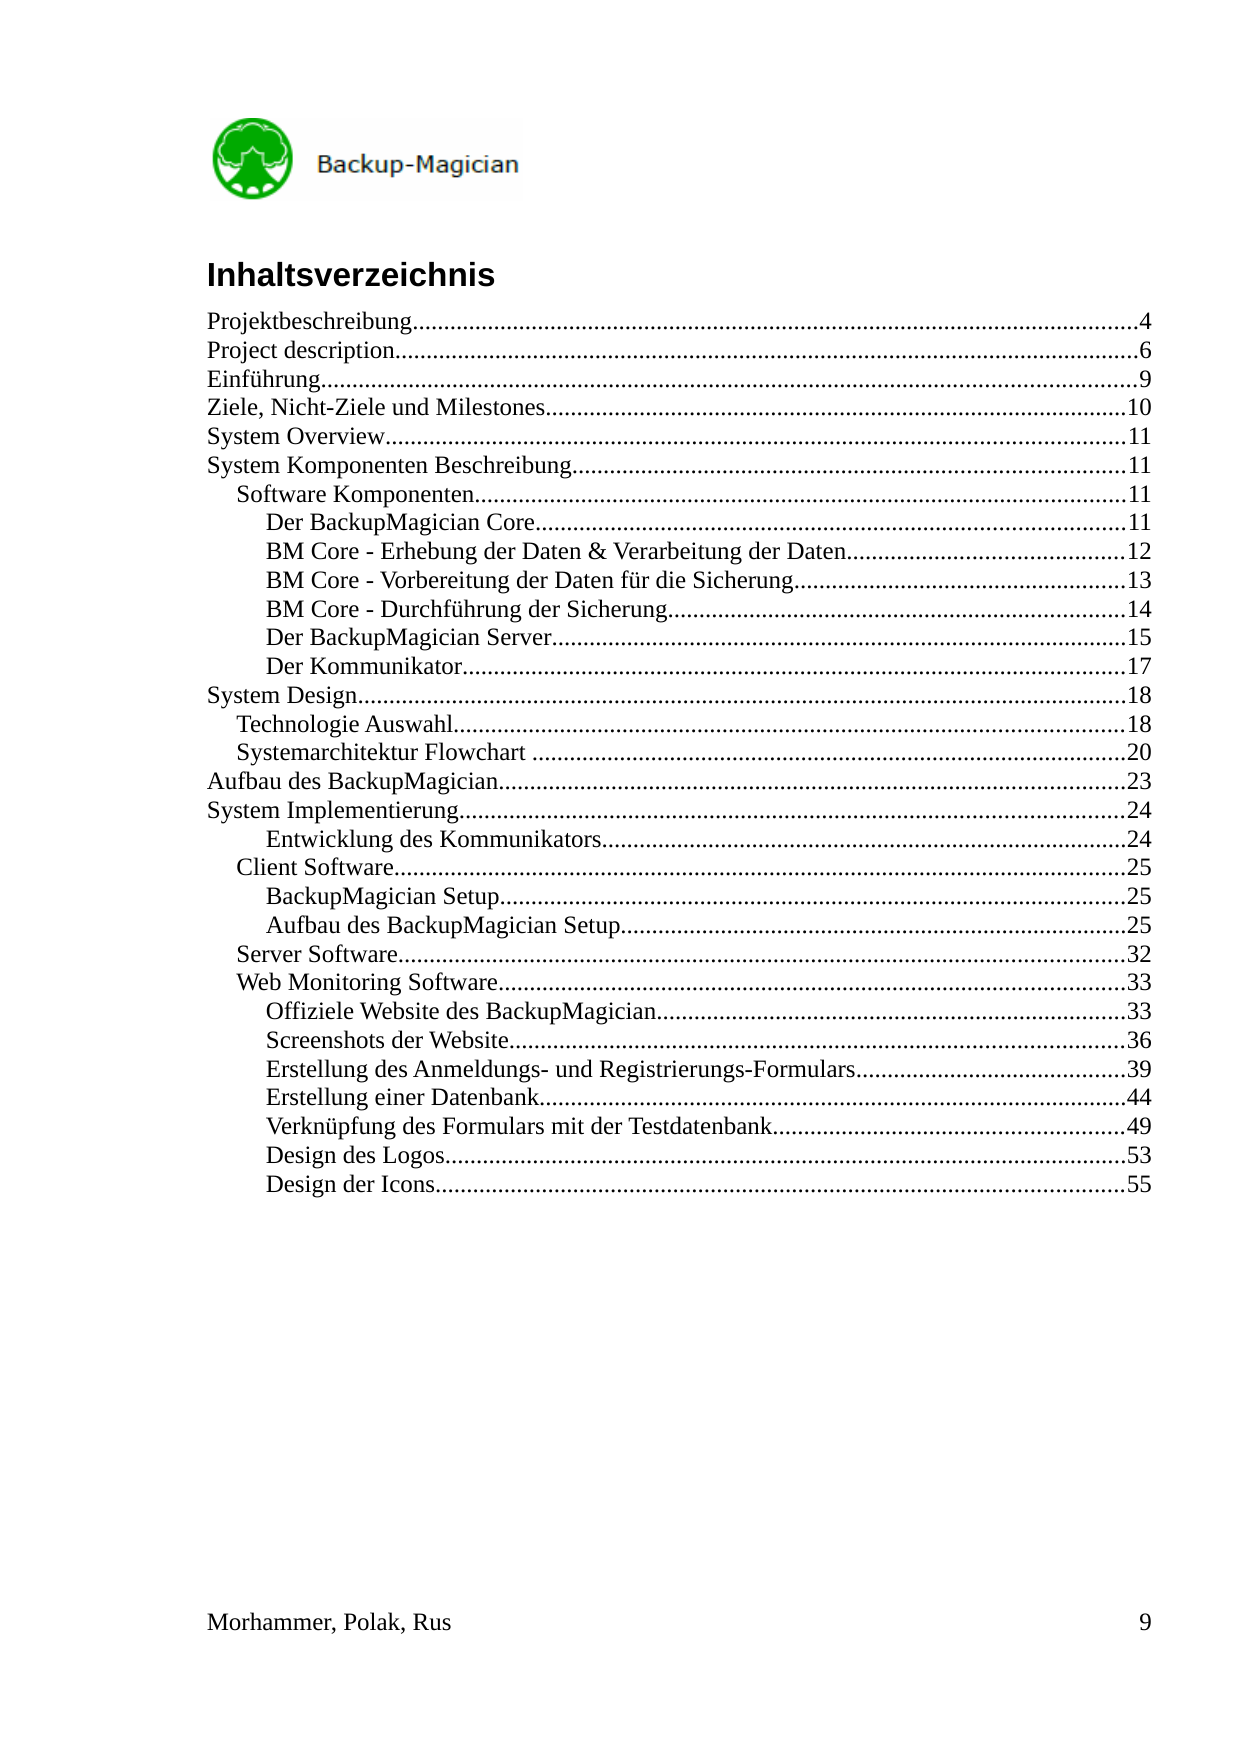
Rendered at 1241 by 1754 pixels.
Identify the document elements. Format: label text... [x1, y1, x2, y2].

text Aufbau des BackupMagician Setup 25 [266, 910, 1152, 939]
text System Overview 11 [207, 421, 1152, 450]
text Erstellung des Anmeldungs- und Registrierungs-Formulars 39 [266, 1054, 1152, 1082]
text Verknüpfung des Formulars mit der Testdatenbank 49 [266, 1111, 1152, 1140]
text System Design 18 [207, 680, 1152, 709]
text Der BackupMagician Server 15 [266, 622, 1152, 651]
text Der BackupMagician Core 11 [266, 507, 1152, 536]
text Projektbeschreibung 4 [207, 306, 1152, 335]
text System Implementierung 24 [207, 795, 1152, 824]
text Design des Logos 53 [266, 1140, 1152, 1169]
text Software Komponenten 11 [236, 479, 1152, 507]
text Client Software 25 [236, 852, 1152, 881]
text BM Core - Vorbereitung der Daten für die Sicherung 13 [266, 565, 1152, 594]
text Server Software 32 [236, 939, 1152, 967]
text Design der Icons 55 [266, 1169, 1152, 1197]
text BM Core - Durchführung der Sicherung 14 [266, 594, 1152, 622]
text Screenshots der Website 36 [266, 1025, 1152, 1054]
text Einführung 9 [207, 364, 1152, 392]
text Technologie Auswahl 18 [236, 709, 1152, 737]
text BM Core - Erhebung der Daten & Verarbeitung der Daten 12 [266, 536, 1152, 565]
text Systemarchitektur Flowchart 20 [236, 737, 1152, 766]
text Web Monitoring Software 33 [236, 967, 1152, 996]
text Der Kommunikator 17 [266, 651, 1152, 680]
text Aufbau des BackupMagician 23 [207, 766, 1152, 795]
text BackupMagician Setup 25 [266, 881, 1152, 910]
text Ziele, Nicht-Ziele und Milestones 10 [207, 392, 1152, 421]
subtitle Inhaltsverzeichnis [207, 255, 1152, 294]
picture [210, 118, 523, 201]
text Project description 6 [207, 335, 1152, 364]
text Offiziele Website des BackupMagician 33 [266, 996, 1152, 1025]
text System Komponenten Beschreibung 11 [207, 450, 1152, 479]
text Erstellung einer Datenbank 44 [266, 1082, 1152, 1111]
text Entwicklung des Kommunikators 24 [266, 824, 1152, 852]
